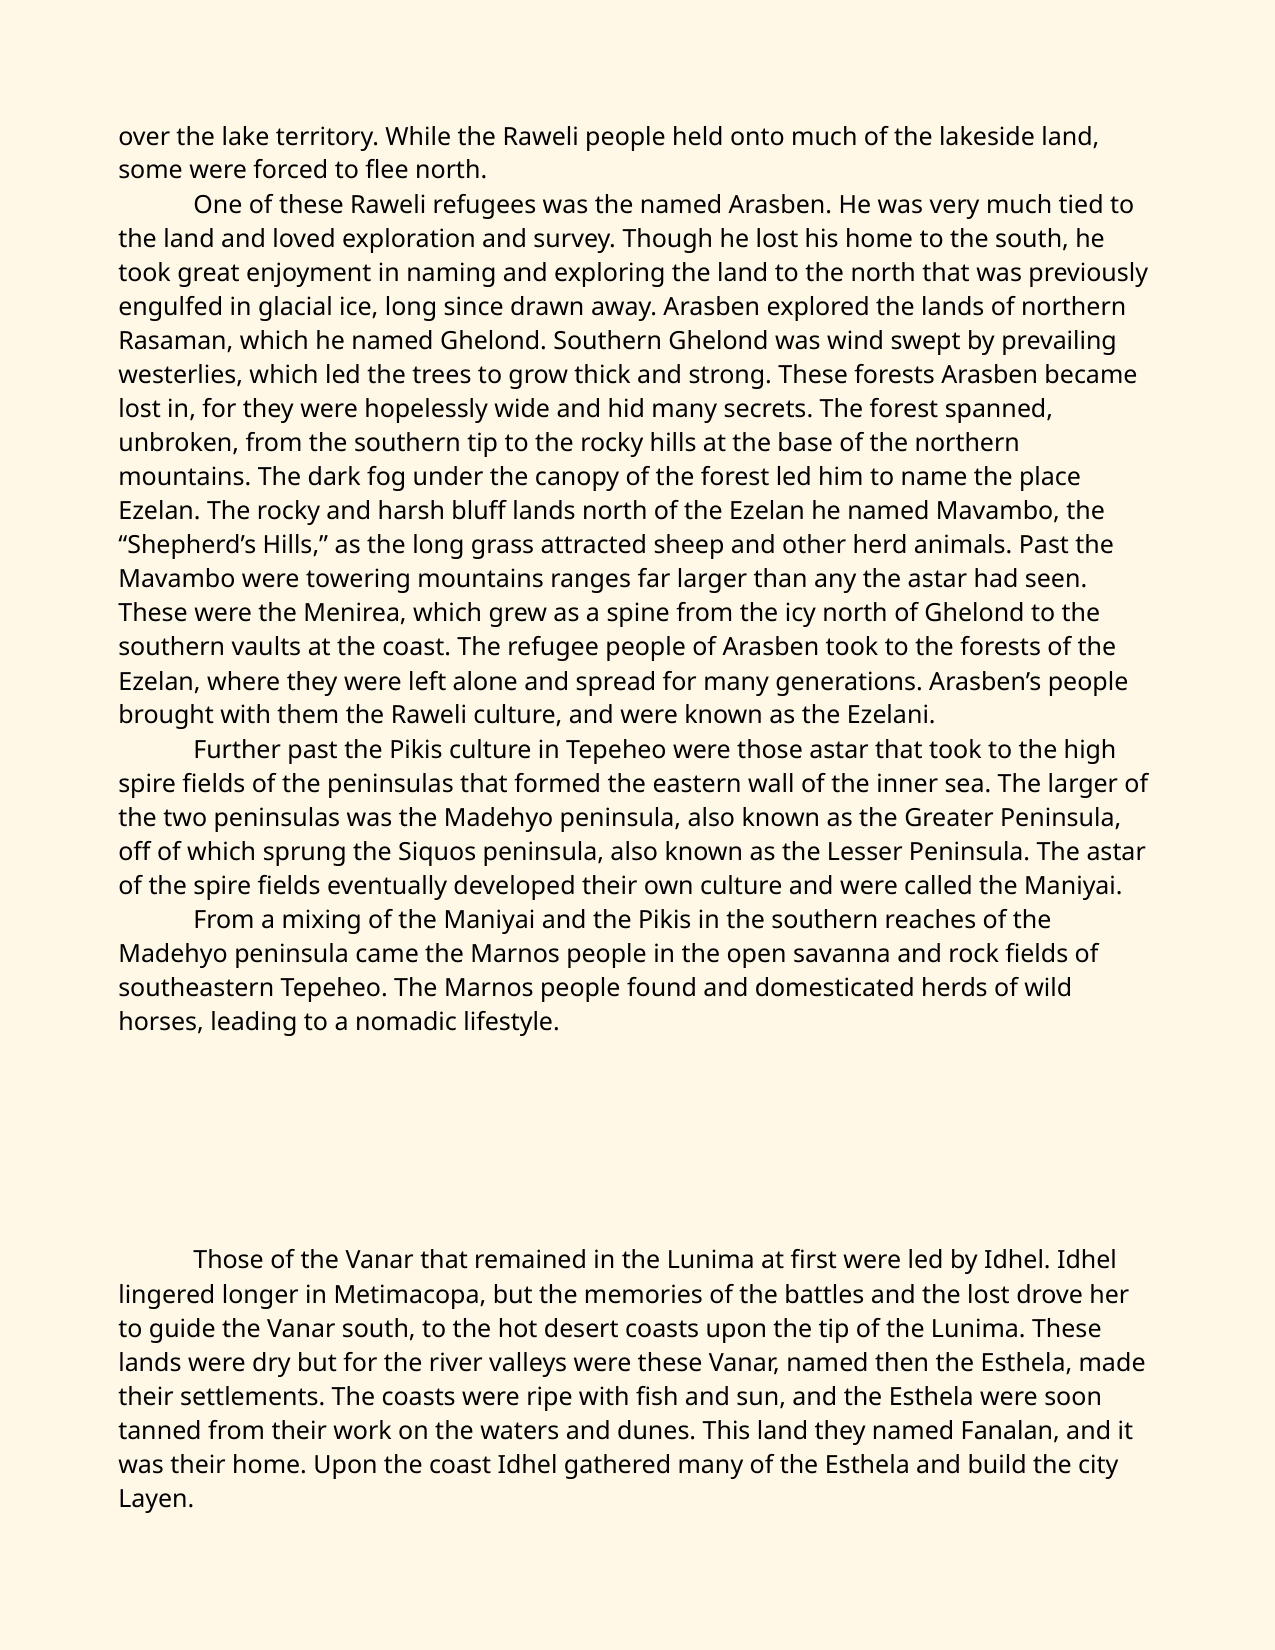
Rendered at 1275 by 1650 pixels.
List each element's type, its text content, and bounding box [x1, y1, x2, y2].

text One of these Raweli refugees was the named Arasben. He was very much tied to the land and loved exploration and survey. Though he lost his home to the south, he took great enjoyment in naming and exploring the land to the north that was previously engulfed in glacial ice, long since drawn away. Arasben explored the lands of northern Rasaman, which he named Ghelond. Southern Ghelond was wind swept by prevailing westerlies, which led the trees to grow thick and strong. These forests Arasben became lost in, for they were hopelessly wide and hid many secrets. The forest spanned, unbroken, from the southern tip to the rocky hills at the base of the northern mountains. The dark fog under the canopy of the forest led him to name the place Ezelan. The rocky and harsh bluff lands north of the Ezelan he named Mavambo, the “Shepherd’s Hills,” as the long grass attracted sheep and other herd animals. Past the Mavambo were towering mountains ranges far larger than any the astar had seen. These were the Menirea, which grew as a spine from the icy north of Ghelond to the southern vaults at the coast. The refugee people of Arasben took to the forests of the Ezelan, where they were left alone and spread for many generations. Arasben’s people brought with them the Raweli culture, and were known as the Ezelani. [118, 186, 1157, 731]
text Further past the Pikis culture in Tepeheo were those astar that took to the high spire fields of the peninsulas that formed the eastern wall of the inner sea. The larger of the two peninsulas was the Madehyo peninsula, also known as the Greater Peninsula, off of which sprung the Siquos peninsula, also known as the Lesser Peninsula. The astar of the spire fields eventually developed their own culture and were called the Maniyai. [118, 731, 1157, 902]
text From a mixing of the Maniyai and the Pikis in the southern reaches of the Madehyo peninsula came the Marnos people in the open savanna and rock fields of southeastern Tepeheo. The Marnos people found and domesticated herds of wild horses, leading to a nomadic lifestyle. [118, 902, 1157, 1038]
text over the lake territory. While the Raweli people held onto much of the lakeside land, some were forced to flee north. [118, 118, 1157, 186]
text Those of the Vanar that remained in the Lunima at first were led by Idhel. Idhel lingered longer in Metimacopa, but the memories of the battles and the lost drove her to guide the Vanar south, to the hot desert coasts upon the tip of the Lunima. These lands were dry but for the river valleys were these Vanar, named then the Esthela, made their settlements. The coasts were ripe with fish and sun, and the Esthela were soon tanned from their work on the waters and dunes. This land they named Fanalan, and it was their home. Upon the coast Idhel gathered many of the Esthela and build the city Layen. [118, 1242, 1157, 1515]
